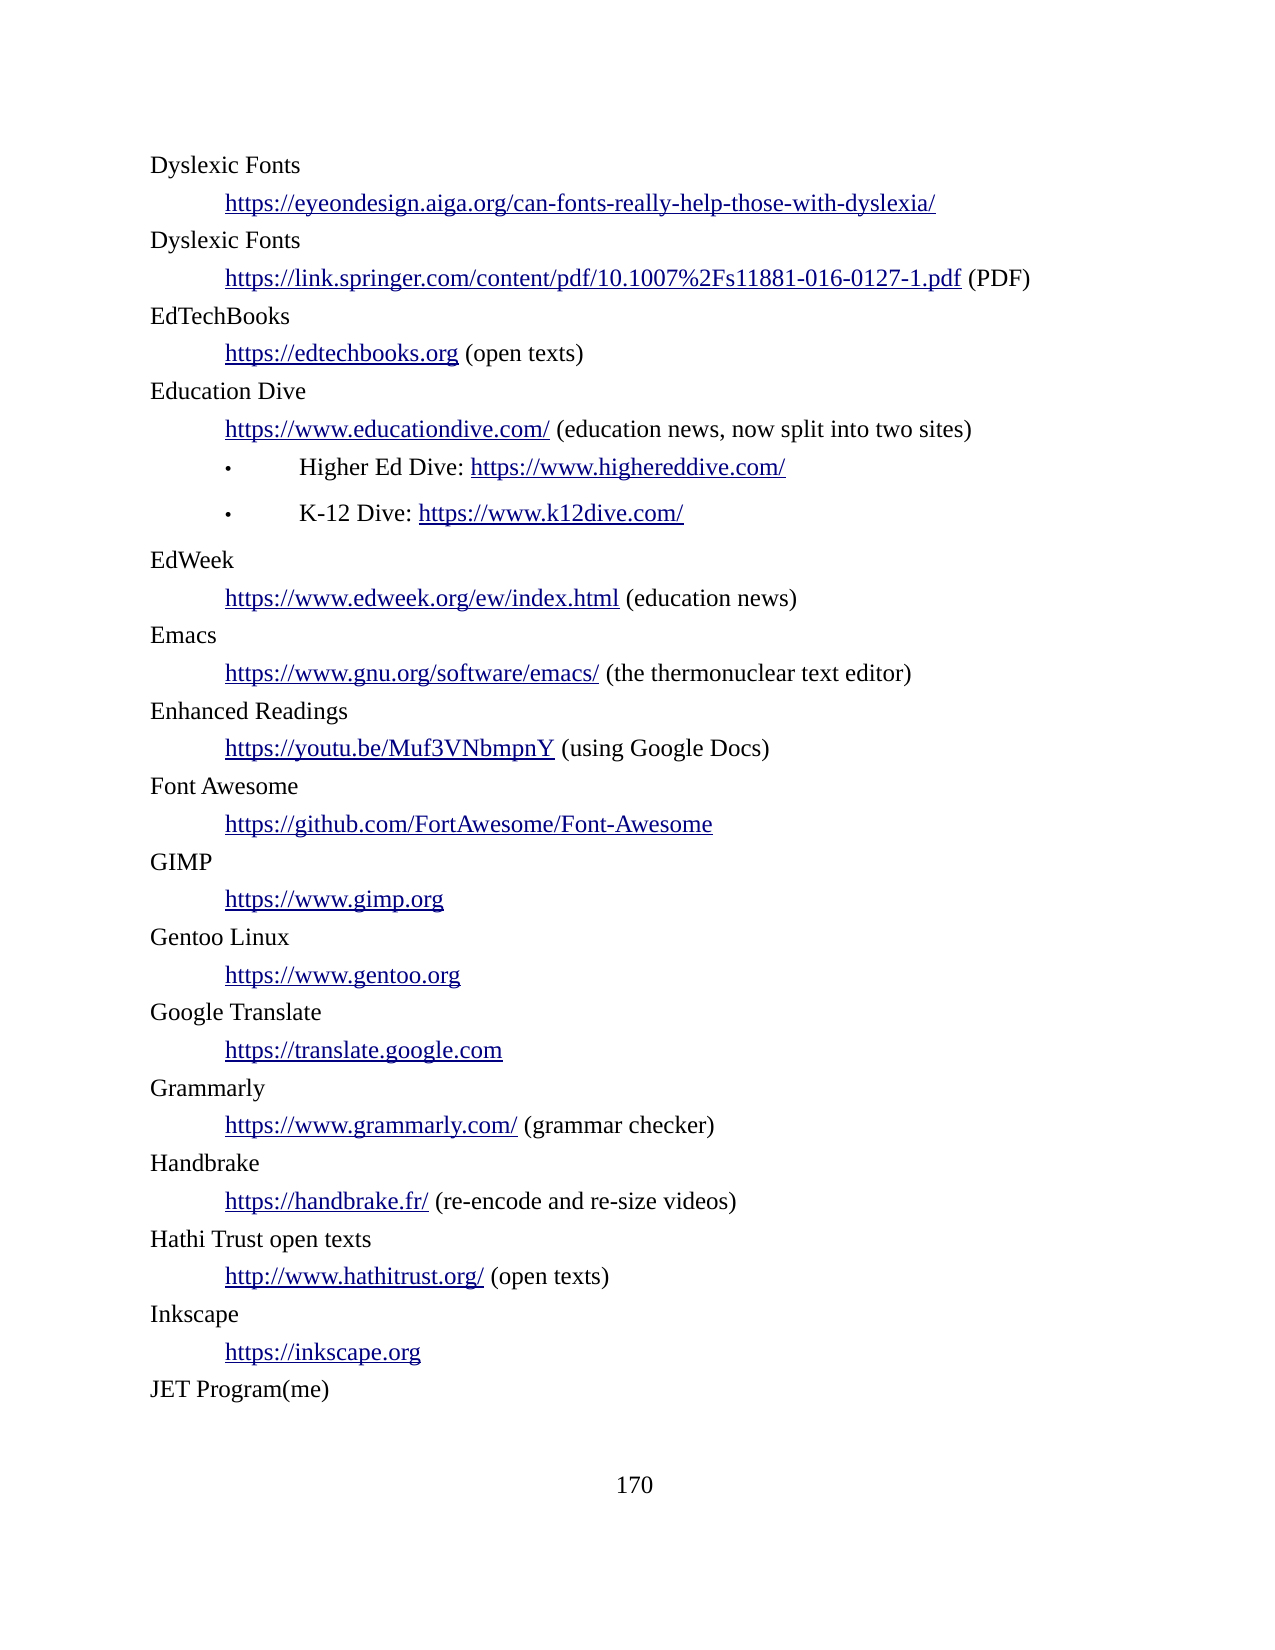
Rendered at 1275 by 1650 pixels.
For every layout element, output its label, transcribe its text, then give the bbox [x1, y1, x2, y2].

text https://translate.google.com [225, 1035, 1125, 1064]
text https://www.edweek.org/ew/index.html (education news) [225, 583, 1125, 611]
text Gentoo Linux [150, 922, 1125, 951]
text EdWeek [150, 545, 1125, 574]
text https://github.com/FortAwesome/Font-Awesome [225, 809, 1125, 838]
text https://www.gnu.org/software/emacs/ (the thermonuclear text editor) [225, 658, 1125, 687]
text Google Translate [150, 997, 1125, 1026]
text GIMP [150, 847, 1125, 875]
text https://eyeondesign.aiga.org/can-fonts-really-help-those-with-dyslexia/ [225, 188, 1125, 216]
list K-12 Dive: https://www.k12dive.com/ [225, 498, 1125, 527]
text Font Awesome [150, 771, 1125, 800]
text Grammarly [150, 1073, 1125, 1102]
text https://youtu.be/Muf3VNbmpnY (using Google Docs) [225, 733, 1125, 762]
text https://www.gentoo.org [225, 960, 1125, 988]
list Higher Ed Dive: https://www.highereddive.com/ [225, 452, 1125, 480]
text JET Program(me) [150, 1374, 1125, 1403]
text https://www.grammarly.com/ (grammar checker) [225, 1111, 1125, 1139]
text Emacs [150, 620, 1125, 649]
text Education Dive [150, 376, 1125, 405]
text https://edtechbooks.org (open texts) [225, 338, 1125, 367]
text https://www.educationdive.com/ (education news, now split into two sites) [225, 414, 1125, 443]
text Dyslexic Fonts [150, 150, 1125, 179]
text Dyslexic Fonts [150, 225, 1125, 254]
text https://link.springer.com/content/pdf/10.1007%2Fs11881-016-0127-1.pdf (PDF) [225, 263, 1125, 292]
text Inkscape [150, 1299, 1125, 1328]
text https://inkscape.org [225, 1337, 1125, 1366]
text EdTechBooks [150, 301, 1125, 329]
text Enhanced Readings [150, 696, 1125, 724]
text Hathi Trust open texts [150, 1224, 1125, 1252]
text https://handbrake.fr/ (re-encode and re-size videos) [225, 1186, 1125, 1215]
text Handbrake [150, 1148, 1125, 1177]
text http://www.hathitrust.org/ (open texts) [225, 1261, 1125, 1290]
text https://www.gimp.org [225, 884, 1125, 913]
